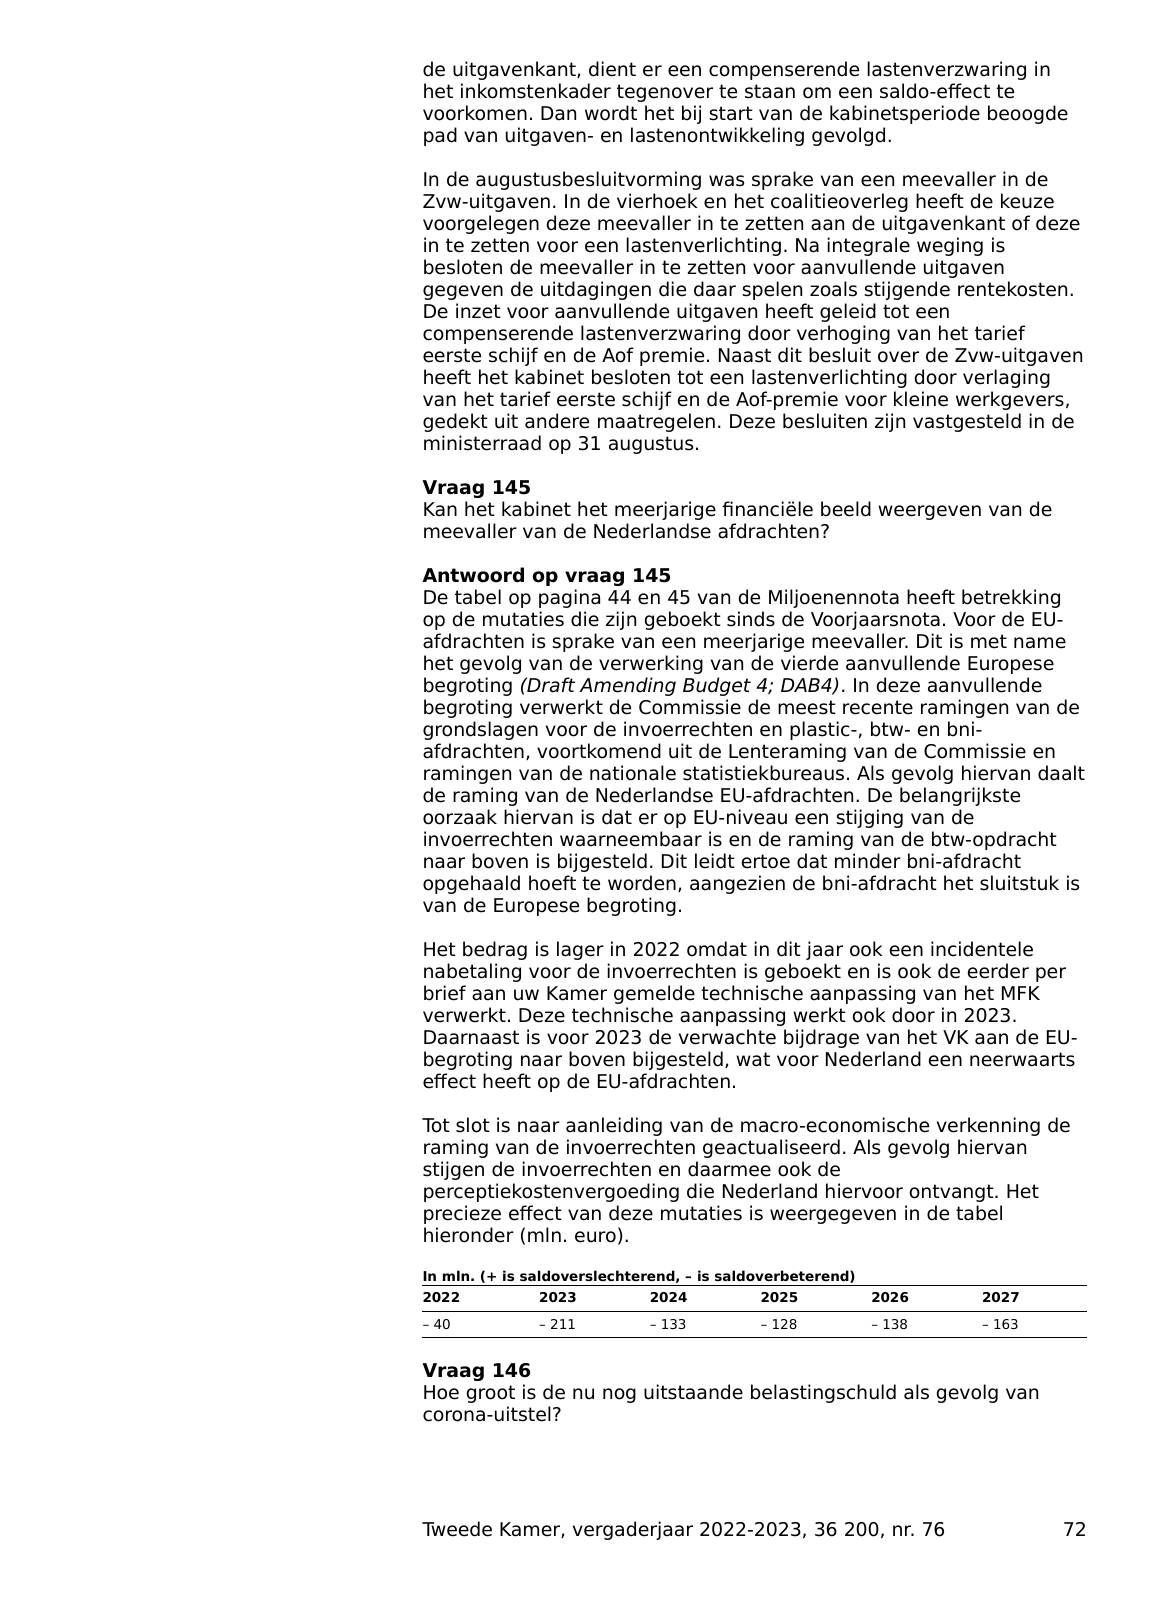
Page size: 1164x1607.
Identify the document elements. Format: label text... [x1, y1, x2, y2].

table_cell – 163 [976, 1312, 1087, 1337]
text Tot slot is naar aanleiding van de macro-economische verkenning de raming van de invoerrechten geactualiseerd. Als gevolg hiervan stijgen de invoerrechten en daarmee ook de perceptiekostenvergoeding die Nederland hiervoor ontvangt. Het precieze effect van deze mutaties is weergegeven in de tabel hieronder (mln. euro). [422, 1115, 1087, 1247]
table_cell 2026 [865, 1286, 976, 1311]
table_cell – 128 [754, 1312, 865, 1337]
text Kan het kabinet het meerjarige financiële beeld weergeven van de meevaller van de Nederlandse afdrachten? [422, 499, 1087, 543]
subtitle Vraag 145 [422, 477, 1087, 499]
table_cell – 211 [533, 1312, 644, 1337]
text Hoe groot is de nu nog uitstaande belastingschuld als gevolg van corona-uitstel? [422, 1382, 1087, 1426]
subtitle Vraag 146 [422, 1360, 1087, 1382]
text De tabel op pagina 44 en 45 van de Miljoenennota heeft betrekking op de mutaties die zijn geboekt sinds de Voorjaarsnota. Voor de EU-afdrachten is sprake van een meerjarige meevaller. Dit is met name het gevolg van de verwerking van de vierde aanvullende Europese begroting (Draft Amending Budget 4; DAB4). In deze aanvullende begroting verwerkt de Commissie de meest recente ramingen van de grondslagen voor de invoerrechten en plastic-, btw- en bni-afdrachten, voortkomend uit de Lenteraming van de Commissie en ramingen van de nationale statistiekbureaus. Als gevolg hiervan daalt de raming van de Nederlandse EU-afdrachten. De belangrijkste oorzaak hiervan is dat er op EU-niveau een stijging van de invoerrechten waarneembaar is en de raming van de btw-opdracht naar boven is bijgesteld. Dit leidt ertoe dat minder bni-afdracht opgehaald hoeft te worden, aangezien de bni-afdracht het sluitstuk is van de Europese begroting. [422, 587, 1087, 917]
text de uitgavenkant, dient er een compenserende lastenverzwaring in het inkomstenkader tegenover te staan om een saldo-effect te voorkomen. Dan wordt het bij start van de kabinetsperiode beoogde pad van uitgaven- en lastenontwikkeling gevolgd. [422, 59, 1087, 147]
table_cell 2023 [533, 1286, 644, 1311]
table_cell 2025 [754, 1286, 865, 1311]
table_cell 2024 [644, 1286, 754, 1311]
table_cell 2027 [976, 1286, 1087, 1311]
table_header In mln. (+ is saldoverslechterend, – is saldoverbeterend) [422, 1269, 1087, 1284]
table_cell – 133 [644, 1312, 754, 1337]
table_cell – 40 [422, 1312, 533, 1337]
text Het bedrag is lager in 2022 omdat in dit jaar ook een incidentele nabetaling voor de invoerrechten is geboekt en is ook de eerder per brief aan uw Kamer gemelde technische aanpassing van het MFK verwerkt. Deze technische aanpassing werkt ook door in 2023. Daarnaast is voor 2023 de verwachte bijdrage van het VK aan de EU-begroting naar boven bijgesteld, wat voor Nederland een neerwaarts effect heeft op de EU-afdrachten. [422, 939, 1087, 1093]
text In de augustusbesluitvorming was sprake van een meevaller in de Zvw-uitgaven. In de vierhoek en het coalitieoverleg heeft de keuze voorgelegen deze meevaller in te zetten aan de uitgavenkant of deze in te zetten voor een lastenverlichting. Na integrale weging is besloten de meevaller in te zetten voor aanvullende uitgaven gegeven de uitdagingen die daar spelen zoals stijgende rentekosten. De inzet voor aanvullende uitgaven heeft geleid tot een compenserende lastenverzwaring door verhoging van het tarief eerste schijf en de Aof premie. Naast dit besluit over de Zvw-uitgaven heeft het kabinet besloten tot een lastenverlichting door verlaging van het tarief eerste schijf en de Aof-premie voor kleine werkgevers, gedekt uit andere maatregelen. Deze besluiten zijn vastgesteld in de ministerraad op 31 augustus. [422, 169, 1087, 455]
table_cell – 138 [865, 1312, 976, 1337]
subtitle Antwoord op vraag 145 [422, 565, 1087, 587]
table_cell 2022 [422, 1286, 533, 1311]
